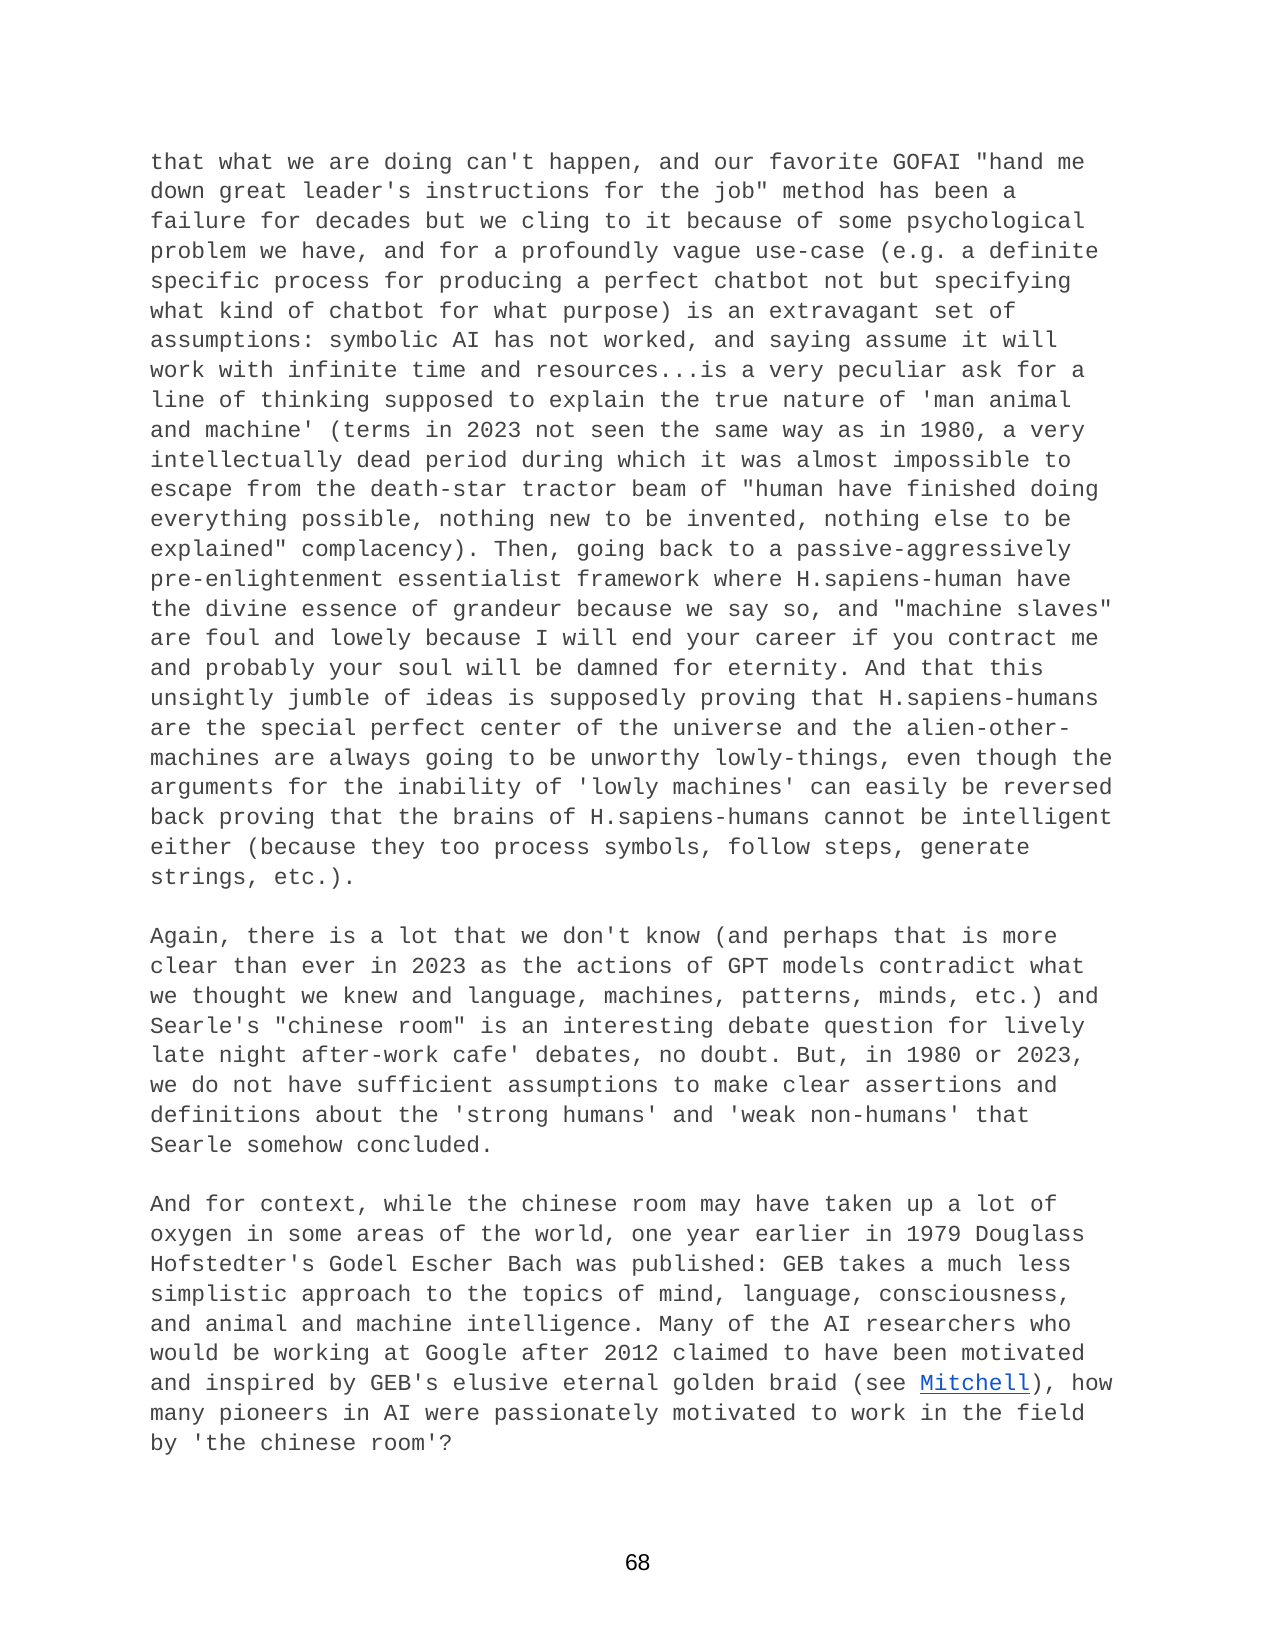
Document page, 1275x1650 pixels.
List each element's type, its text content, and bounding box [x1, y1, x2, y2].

text And for context, while the chinese room may have taken up a lot of oxygen in some areas of the world, one year earlier in 1979 Douglass Hofstedter's Godel Escher Bach was published: GEB takes a much less simplistic approach to the topics of mind, language, consciousness, and animal and machine intelligence. Many of the AI researchers who would be working at Google after 2012 claimed to have been motivated and inspired by GEB's elusive eternal golden braid (see Mitchell), how many pioneers in AI were passionately motivated to work in the field by 'the chinese room'? [150, 1193, 1125, 1457]
text Again, there is a lot that we don't know (and perhaps that is more clear than ever in 2023 as the actions of GPT models contradict what we thought we knew and language, machines, patterns, minds, etc.) and Searle's "chinese room" is an interesting debate question for lively late night after-work cafe' debates, no doubt. But, in 1980 or 2023, we do not have sufficient assumptions to make clear assertions and definitions about the 'strong humans' and 'weak non-humans' that Searle somehow concluded. [150, 924, 1125, 1159]
text that what we are doing can't happen, and our favorite GOFAI "hand me down great leader's instructions for the job" method has been a failure for decades but we cling to it because of some psychological problem we have, and for a profoundly vague use-case (e.g. a definite specific process for producing a perfect chatbot not but specifying what kind of chatbot for what purpose) is an extravagant set of assumptions: symbolic AI has not worked, and saying assume it will work with infinite time and resources...is a very peculiar ask for a line of thinking supposed to explain the true nature of 'man animal and machine' (terms in 2023 not seen the same way as in 1980, a very intellectually dead period during which it was almost impossible to escape from the death-star tractor beam of "human have finished doing everything possible, nothing new to be invented, nothing else to be explained" complacency). Then, going back to a passive-aggressively pre-enlightenment essentialist framework where H.sapiens-human have the divine essence of grandeur because we say so, and "machine slaves" are foul and lowely because I will end your career if you contract me and probably your soul will be damned for eternity. And that this unsightly jumble of ideas is supposedly proving that H.sapiens-humans are the special perfect center of the universe and the alien-other-machines are always going to be unworthy lowly-things, even though the arguments for the inability of 'lowly machines' can easily be reversed back proving that the brains of H.sapiens-humans cannot be intelligent either (because they too process symbols, follow steps, generate strings, etc.). [150, 150, 1125, 891]
